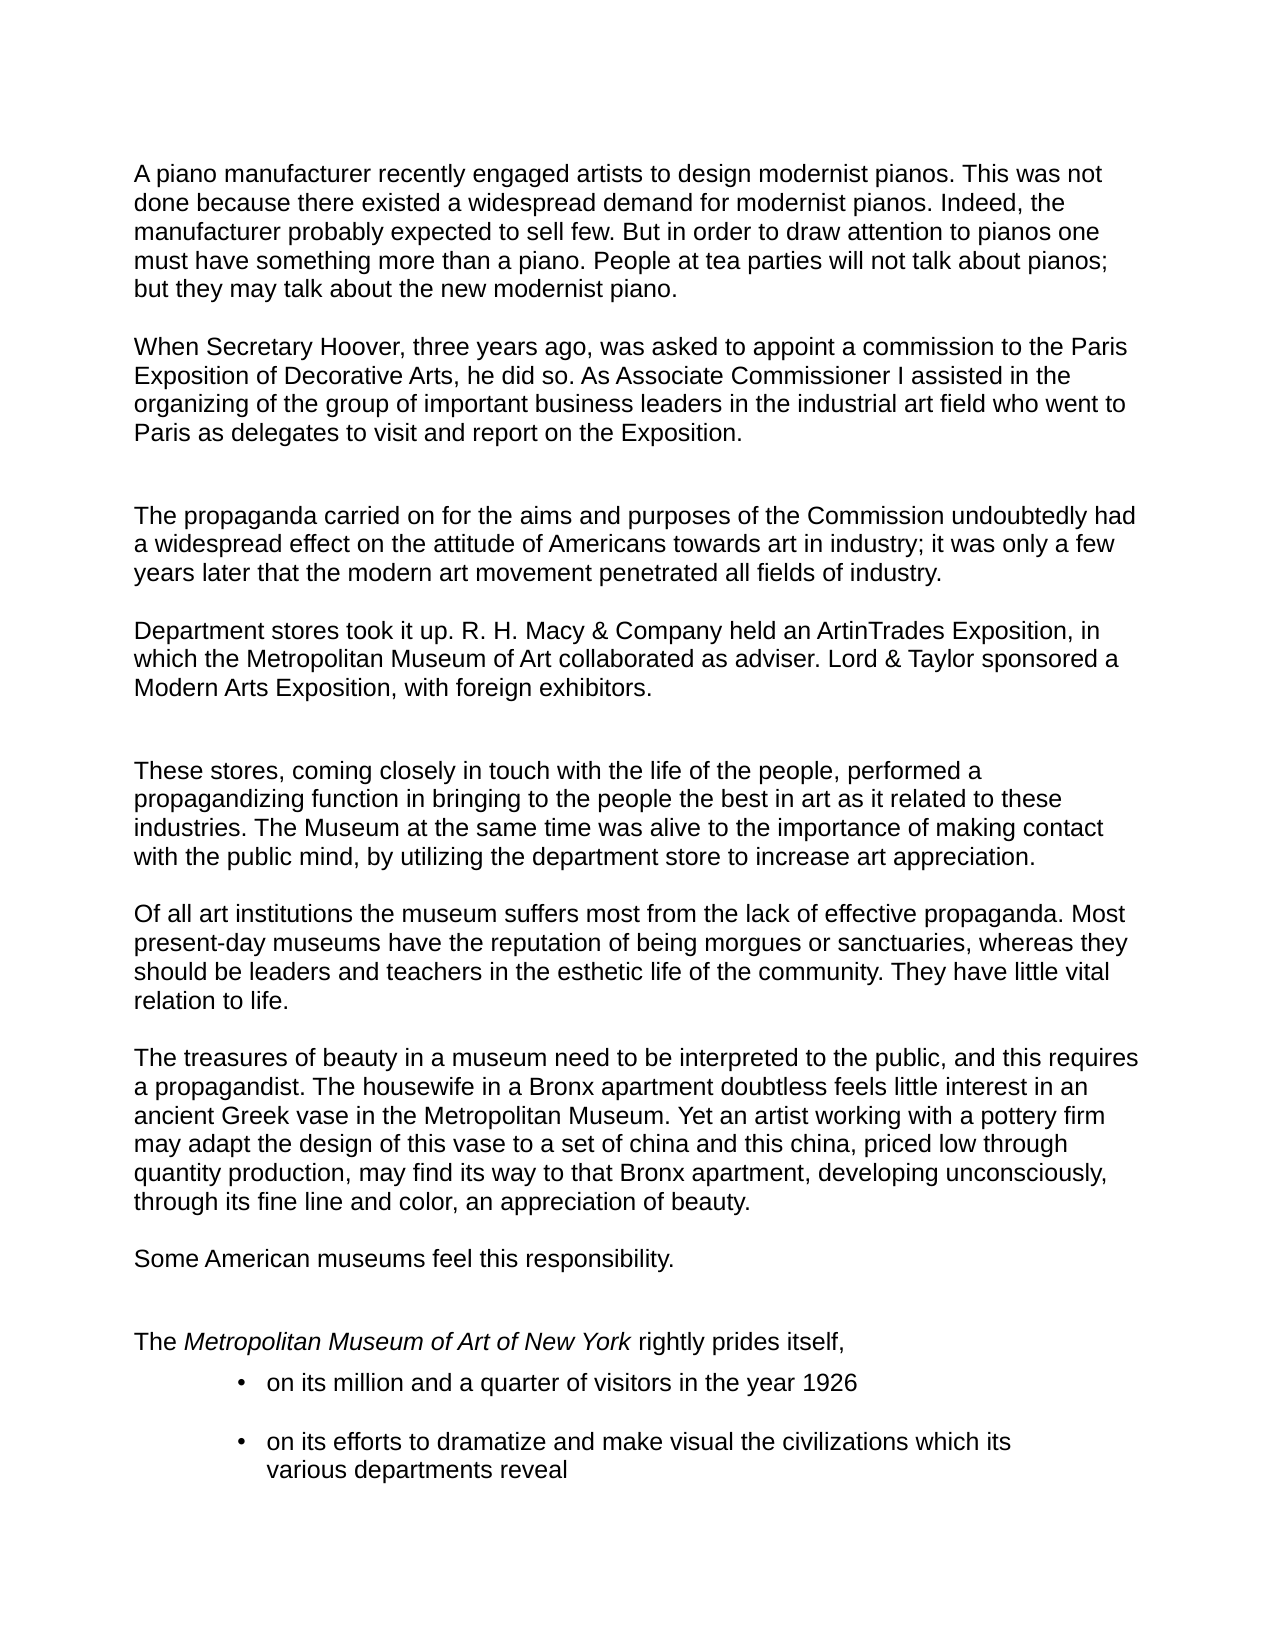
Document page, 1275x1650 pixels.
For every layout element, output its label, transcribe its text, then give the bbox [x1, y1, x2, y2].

text The propaganda carried on for the aims and purposes of the Commission undoubtedly had a widespread effect on the attitude of Americans towards art in industry; it was only a few years later that the modern art movement penetrated all fields of industry. Department stores took it up. R. H. Macy & Company held an ArtinTrades Exposition, in which the Metropolitan Museum of Art collaborated as adviser. Lord & Taylor sponsored a Modern Arts Exposition, with foreign exhibitors. [134, 501, 1147, 702]
list on its efforts to dramatize and make visual the civilizations which its various departments reveal [237, 1426, 1088, 1484]
text A piano manufacturer recently engaged artists to design modernist pianos. This was not done because there existed a widespread demand for modernist pianos. Indeed, the manufacturer probably expected to sell few. But in order to draw attention to pianos one must have something more than a piano. People at tea parties will not talk about pianos; but they may talk about the new modernist piano. When Secretary Hoover, three years ago, was asked to appoint a commission to the Paris Exposition of Decorative Arts, he did so. As Associate Commissioner I assisted in the organizing of the group of important business leaders in the industrial art field who went to Paris as delegates to visit and report on the Exposition. [134, 159, 1147, 447]
text The Metropolitan Museum of Art of New York rightly prides itself, [134, 1327, 1147, 1356]
text These stores, coming closely in touch with the life of the people, performed a propagandizing function in bringing to the people the best in art as it related to these industries. The Museum at the same time was alive to the importance of making contact with the public mind, by utilizing the department store to increase art appreciation. Of all art institutions the museum suffers most from the lack of effective propaganda. Most present-day museums have the reputation of being morgues or sanctuaries, whereas they should be leaders and teachers in the esthetic life of the community. They have little vital relation to life. The treasures of beauty in a museum need to be interpreted to the public, and this requires a propagandist. The housewife in a Bronx apartment doubtless feels little interest in an ancient Greek vase in the Metropolitan Museum. Yet an artist working with a pottery firm may adapt the design of this vase to a set of china and this china, priced low through quantity production, may find its way to that Bronx apartment, developing unconsciously, through its fine line and color, an appreciation of beauty. Some American museums feel this responsibility. [134, 756, 1147, 1273]
list on its million and a quarter of visitors in the year 1926 [237, 1368, 1088, 1397]
